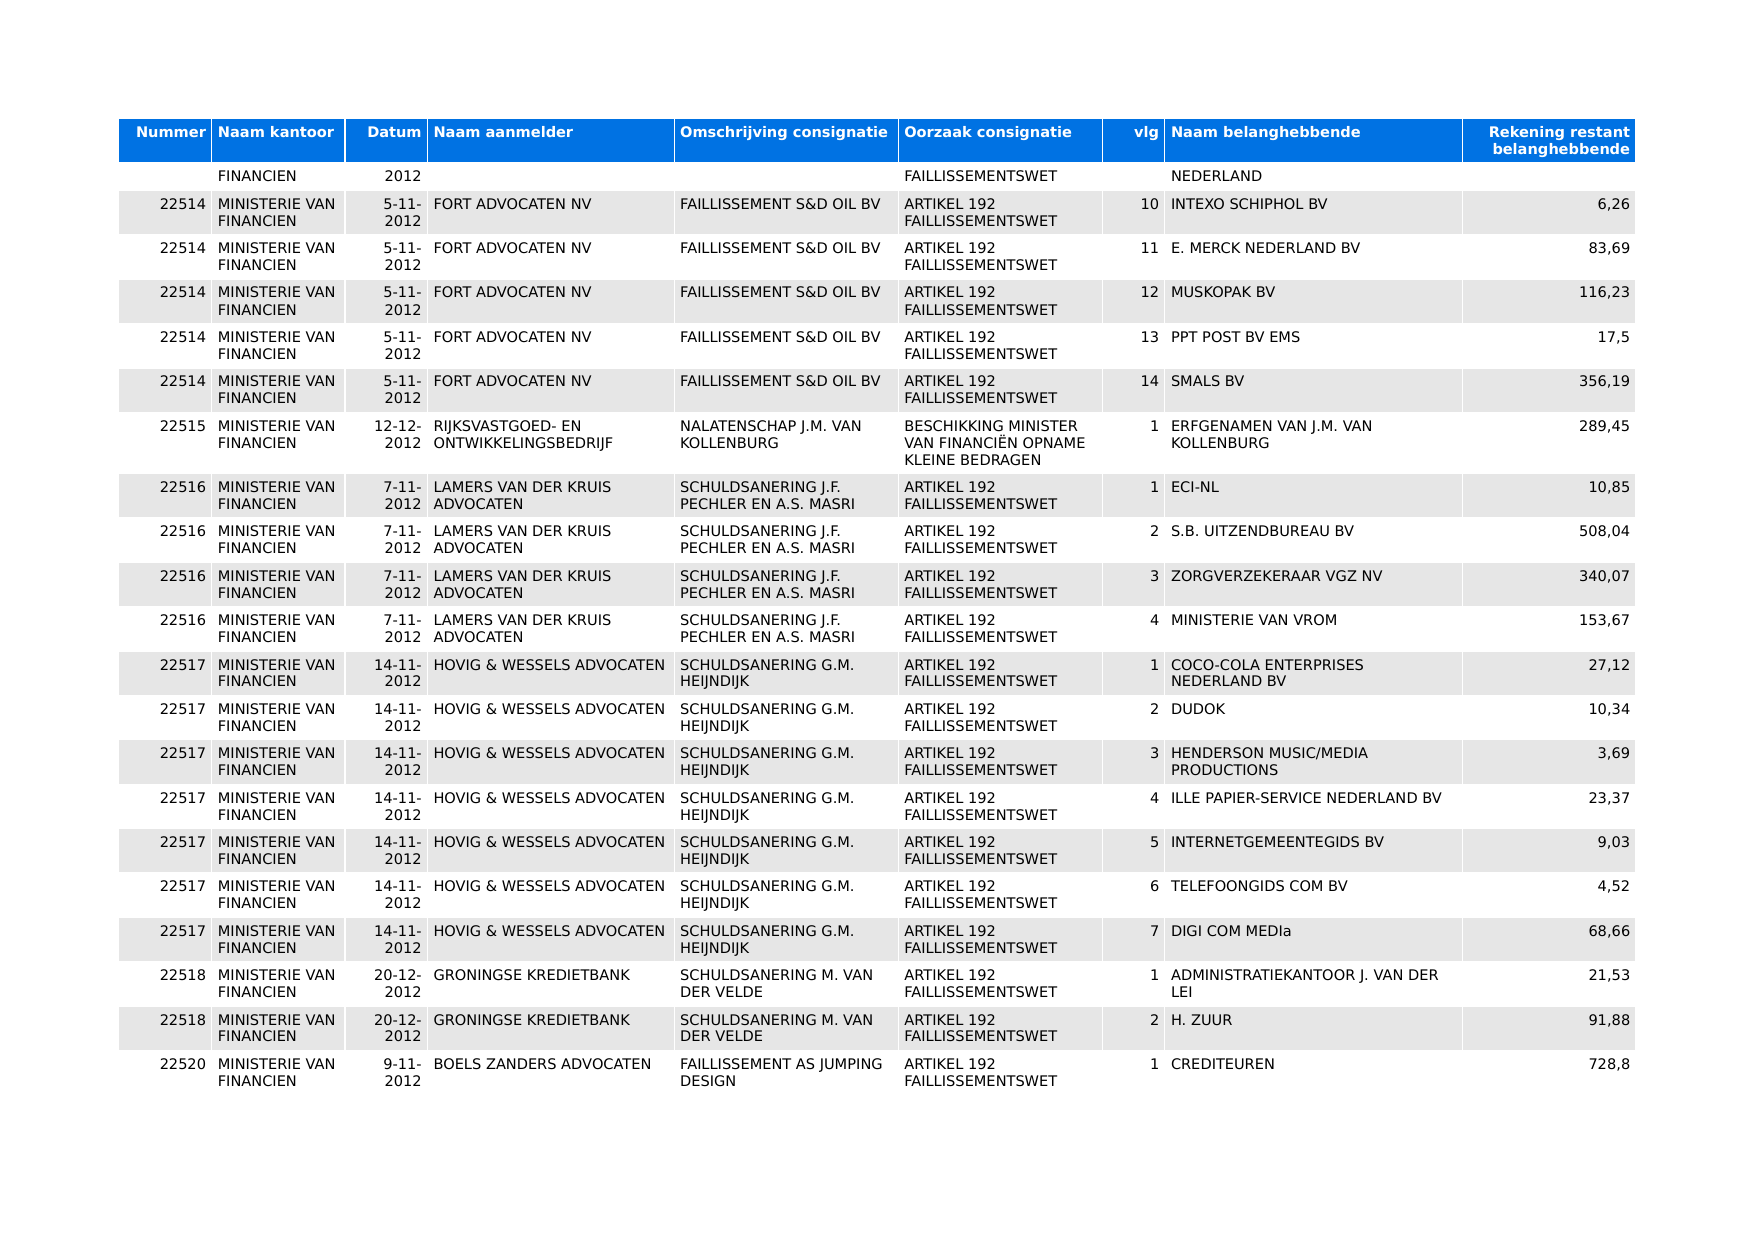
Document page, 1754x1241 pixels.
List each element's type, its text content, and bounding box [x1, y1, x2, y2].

table_cell LAMERS VAN DER KRUIS ADVOCATEN [428, 563, 674, 606]
table_cell MINISTERIE VAN FINANCIEN [212, 696, 344, 739]
table_cell GRONINGSE KREDIETBANK [428, 962, 674, 1006]
table_cell CREDITEUREN [1165, 1051, 1462, 1094]
table_header Omschrijving consignatie [675, 119, 898, 162]
table_cell 3,69 [1463, 740, 1635, 784]
table_cell ARTIKEL 192 FAILLISSEMENTSWET [899, 874, 1102, 917]
table_cell 10 [1103, 191, 1164, 234]
table_cell HOVIG & WESSELS ADVOCATEN [428, 918, 674, 961]
table_cell DUDOK [1165, 696, 1462, 739]
table_cell FORT ADVOCATEN NV [428, 235, 674, 279]
table_cell SMALS BV [1165, 369, 1462, 412]
table_cell 12-12-2012 [346, 413, 427, 473]
table_cell FINANCIEN [212, 164, 344, 190]
table_cell ARTIKEL 192 FAILLISSEMENTSWET [899, 652, 1102, 695]
table_cell 7-11-2012 [346, 563, 427, 606]
table_cell 22514 [119, 191, 211, 234]
table_cell 22514 [119, 324, 211, 367]
table_cell NALATENSCHAP J.M. VAN KOLLENBURG [675, 413, 898, 473]
table_cell 14-11-2012 [346, 785, 427, 828]
table_cell SCHULDSANERING G.M. HEIJNDIJK [675, 652, 898, 695]
table_cell 9-11-2012 [346, 1051, 427, 1094]
table_cell FAILLISSEMENT S&D OIL BV [675, 235, 898, 279]
table_cell MINISTERIE VAN FINANCIEN [212, 607, 344, 651]
table_cell 22520 [119, 1051, 211, 1094]
table_cell 5-11-2012 [346, 191, 427, 234]
table_cell 508,04 [1463, 519, 1635, 562]
table_cell 14-11-2012 [346, 918, 427, 961]
table_cell COCO-COLA ENTERPRISES NEDERLAND BV [1165, 652, 1462, 695]
table_cell 20-12-2012 [346, 1007, 427, 1050]
table_cell ARTIKEL 192 FAILLISSEMENTSWET [899, 563, 1102, 606]
table_cell SCHULDSANERING M. VAN DER VELDE [675, 962, 898, 1006]
table_cell 4,52 [1463, 874, 1635, 917]
table_cell MINISTERIE VAN FINANCIEN [212, 1007, 344, 1050]
table_cell HOVIG & WESSELS ADVOCATEN [428, 829, 674, 872]
table_cell 20-12-2012 [346, 962, 427, 1006]
table_header vlg [1103, 119, 1164, 162]
table_cell 3 [1103, 740, 1164, 784]
table_cell 14-11-2012 [346, 740, 427, 784]
table_header Oorzaak consignatie [899, 119, 1102, 162]
table_cell HOVIG & WESSELS ADVOCATEN [428, 740, 674, 784]
table_cell PPT POST BV EMS [1165, 324, 1462, 367]
table_cell 2 [1103, 1007, 1164, 1050]
table_cell SCHULDSANERING J.F. PECHLER EN A.S. MASRI [675, 474, 898, 517]
table_cell 21,53 [1463, 962, 1635, 1006]
table_cell NEDERLAND [1165, 164, 1462, 190]
table_cell 7-11-2012 [346, 519, 427, 562]
table_cell 14 [1103, 369, 1164, 412]
table_cell 23,37 [1463, 785, 1635, 828]
table_cell 22518 [119, 1007, 211, 1050]
table_cell FORT ADVOCATEN NV [428, 324, 674, 367]
table_cell 116,23 [1463, 280, 1635, 323]
table_cell 22517 [119, 696, 211, 739]
table_cell INTERNETGEMEENTEGIDS BV [1165, 829, 1462, 872]
table_header Naam aanmelder [428, 119, 674, 162]
table_cell 4 [1103, 607, 1164, 651]
table_cell 1 [1103, 962, 1164, 1006]
table_cell S.B. UITZENDBUREAU BV [1165, 519, 1462, 562]
table_cell 22518 [119, 962, 211, 1006]
table_cell FAILLISSEMENT S&D OIL BV [675, 191, 898, 234]
table_cell MINISTERIE VAN FINANCIEN [212, 740, 344, 784]
table_cell MINISTERIE VAN FINANCIEN [212, 918, 344, 961]
table_cell FAILLISSEMENT S&D OIL BV [675, 324, 898, 367]
table_cell SCHULDSANERING J.F. PECHLER EN A.S. MASRI [675, 519, 898, 562]
table_cell SCHULDSANERING J.F. PECHLER EN A.S. MASRI [675, 563, 898, 606]
table_header Rekening restant belanghebbende [1463, 119, 1635, 162]
table_cell ARTIKEL 192 FAILLISSEMENTSWET [899, 280, 1102, 323]
table_cell 10,85 [1463, 474, 1635, 517]
table_cell ARTIKEL 192 FAILLISSEMENTSWET [899, 191, 1102, 234]
table_cell MINISTERIE VAN FINANCIEN [212, 829, 344, 872]
table_cell 14-11-2012 [346, 874, 427, 917]
table_cell MINISTERIE VAN FINANCIEN [212, 369, 344, 412]
table_cell ARTIKEL 192 FAILLISSEMENTSWET [899, 324, 1102, 367]
table_cell HOVIG & WESSELS ADVOCATEN [428, 785, 674, 828]
table_cell ARTIKEL 192 FAILLISSEMENTSWET [899, 369, 1102, 412]
table_cell BOELS ZANDERS ADVOCATEN [428, 1051, 674, 1094]
table_cell HOVIG & WESSELS ADVOCATEN [428, 652, 674, 695]
table_cell ARTIKEL 192 FAILLISSEMENTSWET [899, 235, 1102, 279]
table_cell GRONINGSE KREDIETBANK [428, 1007, 674, 1050]
table_cell 1 [1103, 413, 1164, 473]
table_cell 6 [1103, 874, 1164, 917]
table_cell 7-11-2012 [346, 474, 427, 517]
table_header Naam belanghebbende [1165, 119, 1462, 162]
table_cell SCHULDSANERING M. VAN DER VELDE [675, 1007, 898, 1050]
table_cell ARTIKEL 192 FAILLISSEMENTSWET [899, 1051, 1102, 1094]
table_cell MUSKOPAK BV [1165, 280, 1462, 323]
table_cell ERFGENAMEN VAN J.M. VAN KOLLENBURG [1165, 413, 1462, 473]
table_header Naam kantoor [212, 119, 344, 162]
table_cell ZORGVERZEKERAAR VGZ NV [1165, 563, 1462, 606]
table_cell FAILLISSEMENT S&D OIL BV [675, 369, 898, 412]
table_cell FORT ADVOCATEN NV [428, 280, 674, 323]
table_cell 5-11-2012 [346, 280, 427, 323]
table_cell 14-11-2012 [346, 696, 427, 739]
table_cell SCHULDSANERING G.M. HEIJNDIJK [675, 696, 898, 739]
table_cell INTEXO SCHIPHOL BV [1165, 191, 1462, 234]
table_cell FORT ADVOCATEN NV [428, 369, 674, 412]
table_cell 1 [1103, 652, 1164, 695]
table_cell RIJKSVASTGOED- EN ONTWIKKELINGSBEDRIJF [428, 413, 674, 473]
table_cell 22514 [119, 235, 211, 279]
table_cell MINISTERIE VAN FINANCIEN [212, 324, 344, 367]
table_cell SCHULDSANERING G.M. HEIJNDIJK [675, 740, 898, 784]
table_cell HOVIG & WESSELS ADVOCATEN [428, 696, 674, 739]
table_cell E. MERCK NEDERLAND BV [1165, 235, 1462, 279]
table_cell 728,8 [1463, 1051, 1635, 1094]
table_cell DIGI COM MEDIa [1165, 918, 1462, 961]
table_cell [1103, 164, 1164, 190]
table_cell ILLE PAPIER-SERVICE NEDERLAND BV [1165, 785, 1462, 828]
table_header Datum [346, 119, 427, 162]
table_cell 5 [1103, 829, 1164, 872]
table_cell MINISTERIE VAN VROM [1165, 607, 1462, 651]
table_cell MINISTERIE VAN FINANCIEN [212, 280, 344, 323]
table_cell 5-11-2012 [346, 369, 427, 412]
table_cell [428, 164, 674, 190]
table_cell ARTIKEL 192 FAILLISSEMENTSWET [899, 519, 1102, 562]
table_cell 22517 [119, 785, 211, 828]
table_cell MINISTERIE VAN FINANCIEN [212, 785, 344, 828]
table_cell MINISTERIE VAN FINANCIEN [212, 1051, 344, 1094]
table_cell 13 [1103, 324, 1164, 367]
table_cell MINISTERIE VAN FINANCIEN [212, 191, 344, 234]
table_cell H. ZUUR [1165, 1007, 1462, 1050]
table_cell SCHULDSANERING G.M. HEIJNDIJK [675, 874, 898, 917]
table_cell 22516 [119, 519, 211, 562]
table_cell ARTIKEL 192 FAILLISSEMENTSWET [899, 696, 1102, 739]
table_cell 27,12 [1463, 652, 1635, 695]
table_cell BESCHIKKING MINISTER VAN FINANCIËN OPNAME KLEINE BEDRAGEN [899, 413, 1102, 473]
table_cell 22517 [119, 740, 211, 784]
table_cell 22517 [119, 874, 211, 917]
table_cell MINISTERIE VAN FINANCIEN [212, 413, 344, 473]
table_cell 22514 [119, 280, 211, 323]
table_cell 2 [1103, 519, 1164, 562]
table_cell 5-11-2012 [346, 235, 427, 279]
table_cell 340,07 [1463, 563, 1635, 606]
table_cell MINISTERIE VAN FINANCIEN [212, 235, 344, 279]
table_cell ARTIKEL 192 FAILLISSEMENTSWET [899, 785, 1102, 828]
table_cell SCHULDSANERING G.M. HEIJNDIJK [675, 785, 898, 828]
table_cell 83,69 [1463, 235, 1635, 279]
table_cell [119, 164, 211, 190]
table_cell SCHULDSANERING G.M. HEIJNDIJK [675, 829, 898, 872]
table_cell 4 [1103, 785, 1164, 828]
table_cell 5-11-2012 [346, 324, 427, 367]
table_cell SCHULDSANERING J.F. PECHLER EN A.S. MASRI [675, 607, 898, 651]
table_cell 1 [1103, 474, 1164, 517]
table_cell 22517 [119, 918, 211, 961]
table_cell MINISTERIE VAN FINANCIEN [212, 962, 344, 1006]
table_cell FAILLISSEMENTSWET [899, 164, 1102, 190]
table_cell 68,66 [1463, 918, 1635, 961]
table_cell MINISTERIE VAN FINANCIEN [212, 652, 344, 695]
table_cell 12 [1103, 280, 1164, 323]
table_cell 17,5 [1463, 324, 1635, 367]
table_cell 22516 [119, 474, 211, 517]
table_cell 3 [1103, 563, 1164, 606]
table_cell ARTIKEL 192 FAILLISSEMENTSWET [899, 918, 1102, 961]
table_cell 22517 [119, 829, 211, 872]
table_cell HOVIG & WESSELS ADVOCATEN [428, 874, 674, 917]
table_cell MINISTERIE VAN FINANCIEN [212, 874, 344, 917]
table_cell 2 [1103, 696, 1164, 739]
table_cell 6,26 [1463, 191, 1635, 234]
table_cell ARTIKEL 192 FAILLISSEMENTSWET [899, 829, 1102, 872]
table_cell 289,45 [1463, 413, 1635, 473]
table_cell [675, 164, 898, 190]
table_cell ARTIKEL 192 FAILLISSEMENTSWET [899, 1007, 1102, 1050]
table_cell MINISTERIE VAN FINANCIEN [212, 474, 344, 517]
table_cell LAMERS VAN DER KRUIS ADVOCATEN [428, 607, 674, 651]
table_cell ARTIKEL 192 FAILLISSEMENTSWET [899, 962, 1102, 1006]
table_cell HENDERSON MUSIC/MEDIA PRODUCTIONS [1165, 740, 1462, 784]
table_cell 1 [1103, 1051, 1164, 1094]
table_cell ADMINISTRATIEKANTOOR J. VAN DER LEI [1165, 962, 1462, 1006]
table_cell 14-11-2012 [346, 652, 427, 695]
table_cell 11 [1103, 235, 1164, 279]
table_cell SCHULDSANERING G.M. HEIJNDIJK [675, 918, 898, 961]
table_cell 14-11-2012 [346, 829, 427, 872]
table_cell 7 [1103, 918, 1164, 961]
table_cell ARTIKEL 192 FAILLISSEMENTSWET [899, 740, 1102, 784]
table_cell [1463, 164, 1635, 190]
table_cell ARTIKEL 192 FAILLISSEMENTSWET [899, 607, 1102, 651]
table_cell FAILLISSEMENT S&D OIL BV [675, 280, 898, 323]
table_cell 356,19 [1463, 369, 1635, 412]
table_cell 22514 [119, 369, 211, 412]
table_cell 22515 [119, 413, 211, 473]
table_cell TELEFOONGIDS COM BV [1165, 874, 1462, 917]
table_cell 2012 [346, 164, 427, 190]
table_cell 7-11-2012 [346, 607, 427, 651]
table_cell 9,03 [1463, 829, 1635, 872]
table_cell ARTIKEL 192 FAILLISSEMENTSWET [899, 474, 1102, 517]
table_cell MINISTERIE VAN FINANCIEN [212, 563, 344, 606]
table_cell 153,67 [1463, 607, 1635, 651]
table_cell LAMERS VAN DER KRUIS ADVOCATEN [428, 519, 674, 562]
table_cell 91,88 [1463, 1007, 1635, 1050]
table_cell MINISTERIE VAN FINANCIEN [212, 519, 344, 562]
table_header Nummer [119, 119, 211, 162]
table_cell 22516 [119, 607, 211, 651]
table_cell FAILLISSEMENT AS JUMPING DESIGN [675, 1051, 898, 1094]
table_cell 22516 [119, 563, 211, 606]
table_cell LAMERS VAN DER KRUIS ADVOCATEN [428, 474, 674, 517]
table_cell 10,34 [1463, 696, 1635, 739]
table_cell ECI-NL [1165, 474, 1462, 517]
table_cell 22517 [119, 652, 211, 695]
table_cell FORT ADVOCATEN NV [428, 191, 674, 234]
